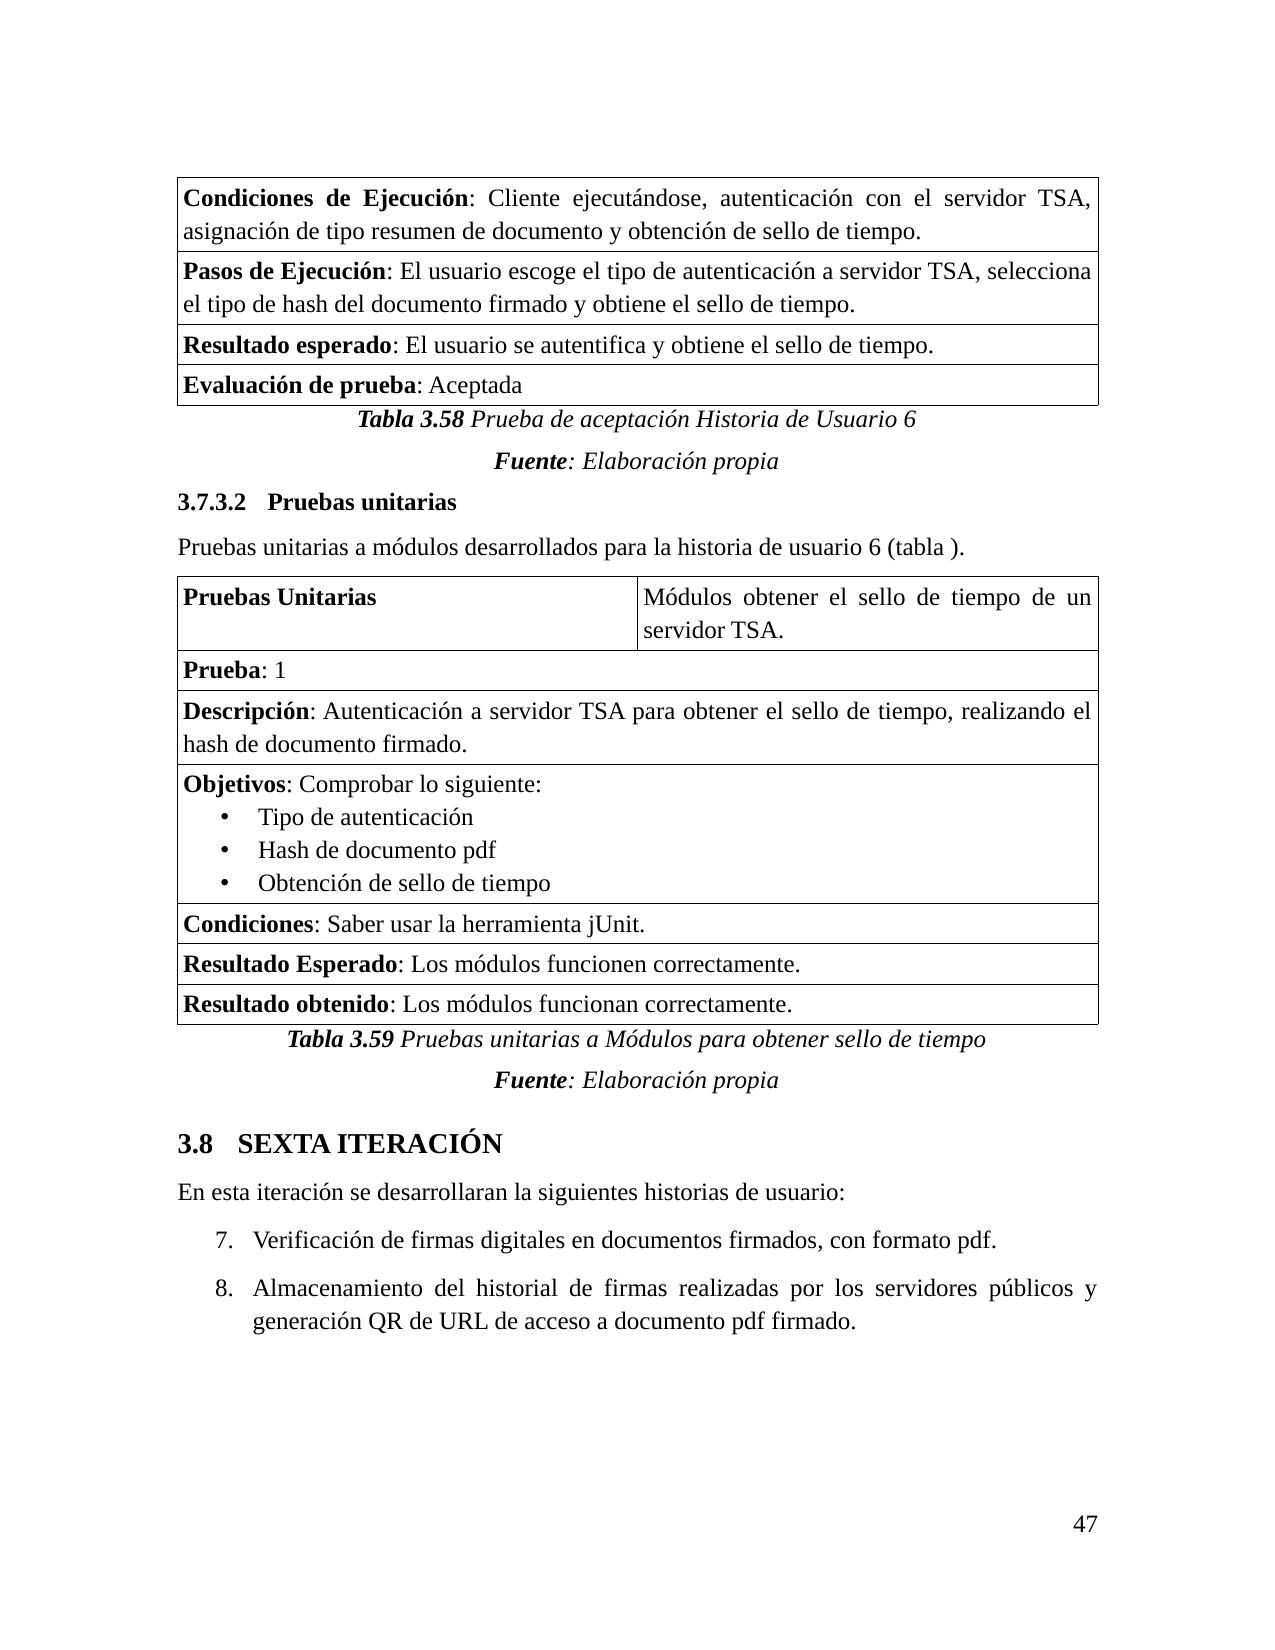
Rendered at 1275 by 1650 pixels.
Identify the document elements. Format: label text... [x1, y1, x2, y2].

table_cell Resultado Esperado: Los módulos funcionen correctamente. [178, 944, 1098, 983]
table_cell Objetivos: Comprobar lo siguiente: Tipo de autenticación Hash de documento pdf Obtención de sello de tiempo [178, 765, 1098, 903]
table_header Pruebas Unitarias [178, 577, 637, 650]
table_cell Prueba: 1 [178, 651, 1098, 690]
subtitle Pruebas unitarias [177, 487, 1098, 516]
text Fuente: Elaboración propia [177, 446, 1098, 474]
text Tabla 3.59 Pruebas unitarias a Módulos para obtener sello de tiempo [177, 1025, 1098, 1053]
table_cell Resultado esperado: El usuario se autentifica y obtiene el sello de tiempo. [178, 325, 1098, 364]
table_header Módulos obtener el sello de tiempo de un servidor TSA. [638, 577, 1098, 650]
table_cell Evaluación de prueba: Aceptada [178, 365, 1098, 404]
table_cell Descripción: Autenticación a servidor TSA para obtener el sello de tiempo, realizando el hash de documento firmado. [178, 691, 1098, 763]
table_cell Condiciones de Ejecución: Cliente ejecutándose, autenticación con el servidor TSA, asignación de tipo resumen de documento y obtención de sello de tiempo. [178, 178, 1098, 251]
text Fuente: Elaboración propia [177, 1065, 1098, 1094]
text Pruebas unitarias a módulos desarrollados para la historia de usuario 6 (tabla ). [177, 532, 1098, 560]
text Tabla 3.58 Prueba de aceptación Historia de Usuario 6 [177, 406, 1098, 433]
list Almacenamiento del historial de firmas realizadas por los servidores públicos y generación QR de URL de acceso a documento pdf firmado. [215, 1273, 1098, 1334]
subtitle SEXTA ITERACIÓN [177, 1127, 1098, 1160]
list Verificación de firmas digitales en documentos firmados, con formato pdf. [215, 1225, 1098, 1254]
text En esta iteración se desarrollaran la siguientes historias de usuario: [177, 1177, 1098, 1206]
table_cell Pasos de Ejecución: El usuario escoge el tipo de autenticación a servidor TSA, selecciona el tipo de hash del documento firmado y obtiene el sello de tiempo. [178, 252, 1098, 324]
table_cell Condiciones: Saber usar la herramienta jUnit. [178, 904, 1098, 943]
table_cell Resultado obtenido: Los módulos funcionan correctamente. [178, 985, 1098, 1024]
